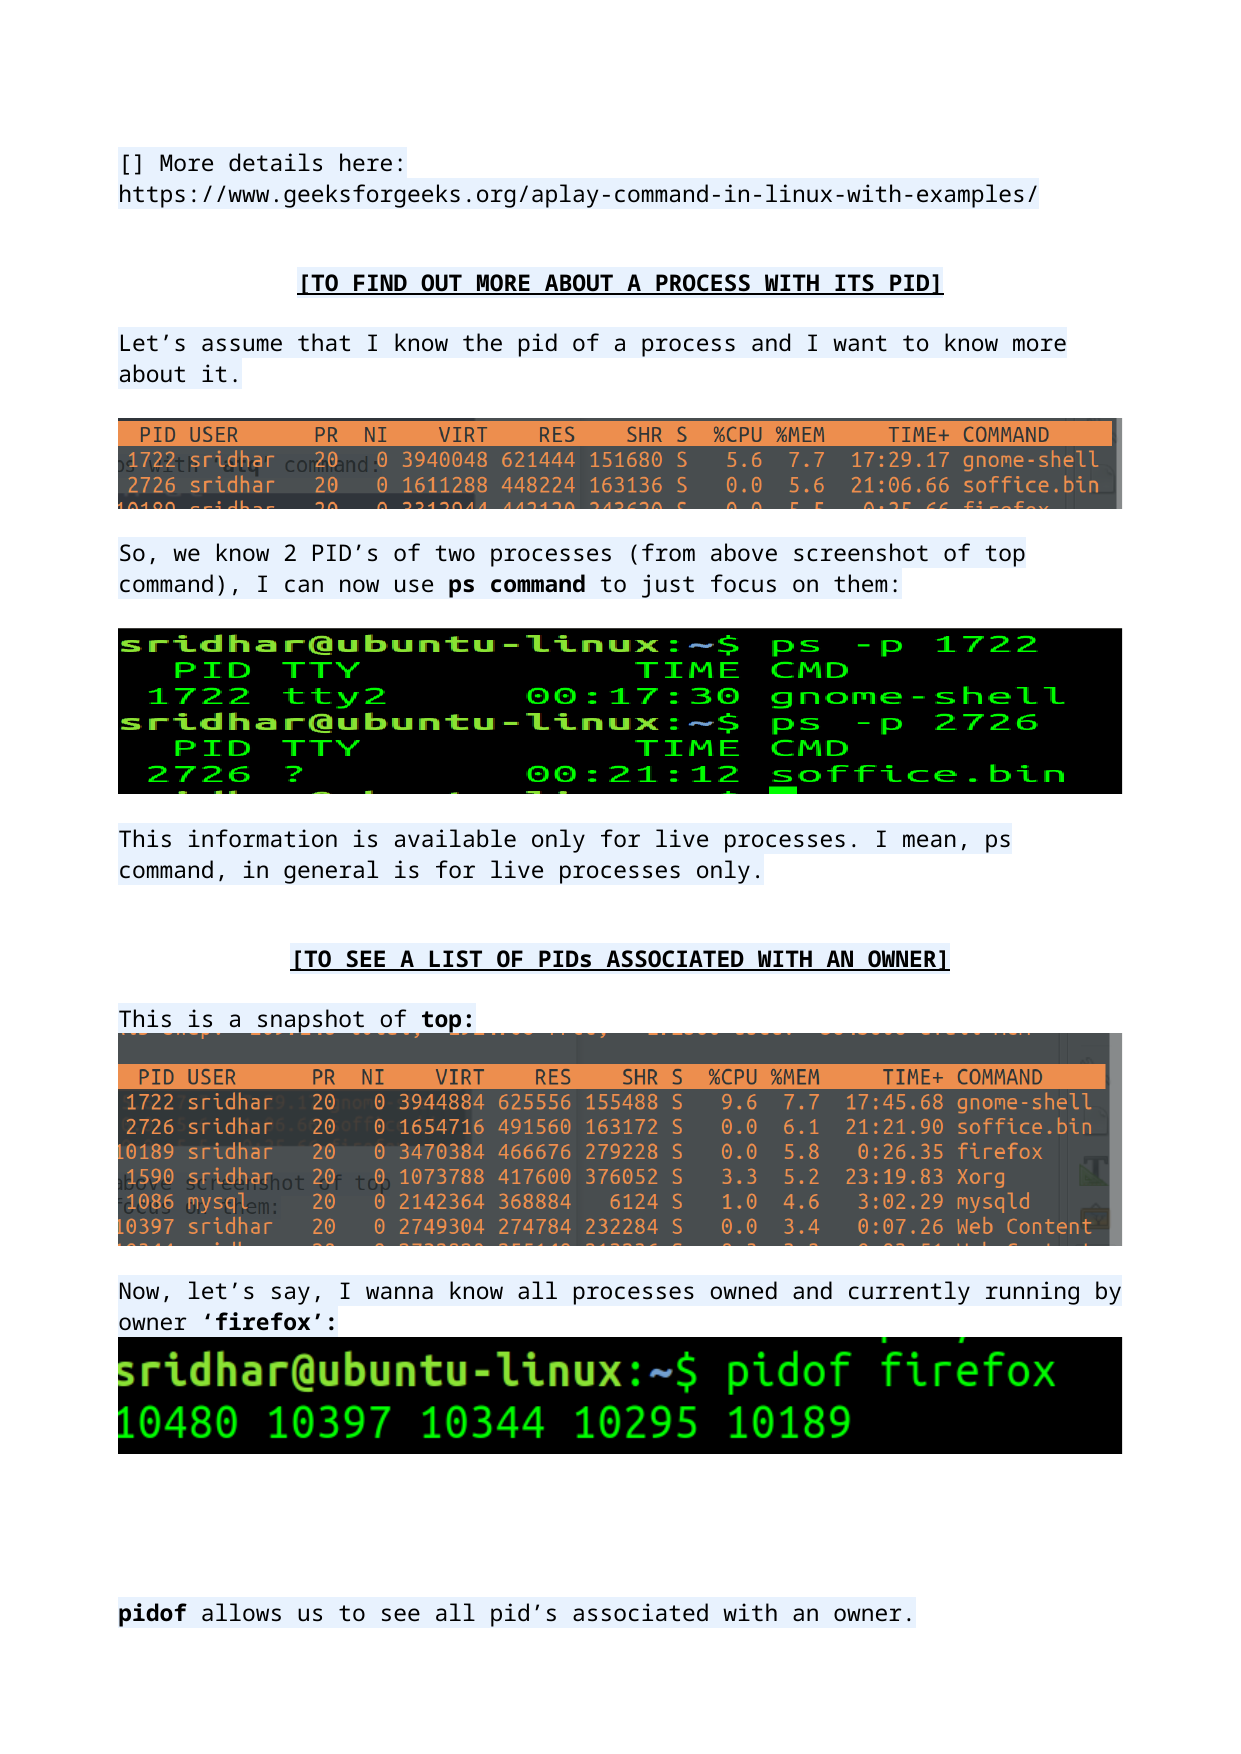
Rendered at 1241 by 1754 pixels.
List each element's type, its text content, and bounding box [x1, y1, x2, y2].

text [] More details here: [118, 147, 1122, 178]
text [TO SEE A LIST OF PIDs ASSOCIATED WITH AN OWNER] [118, 942, 1122, 974]
text Now, let’s say, I wanna know all processes owned and currently running by owner ‘firefox’: [118, 1274, 1122, 1337]
text This information is available only for live processes. I mean, ps command, in general is for live processes only. [118, 822, 1122, 885]
text [TO FIND OUT MORE ABOUT A PROCESS WITH ITS PID] [118, 267, 1122, 298]
text So, we know 2 PID’s of two processes (from above screenshot of top command), I can now use ps command to just focus on them: [118, 537, 1122, 599]
text This is a snapshot of top: [118, 1002, 1122, 1033]
picture [118, 1337, 1123, 1454]
picture [118, 418, 1123, 509]
text https://www.geeksforgeeks.org/aplay-command-in-linux-with-examples/ [118, 178, 1122, 209]
text Let’s assume that I know the pid of a process and I want to know more about it. [118, 327, 1122, 389]
picture [118, 1033, 1123, 1246]
picture [118, 628, 1123, 794]
text pidof allows us to see all pid’s associated with an owner. [118, 1597, 1122, 1628]
